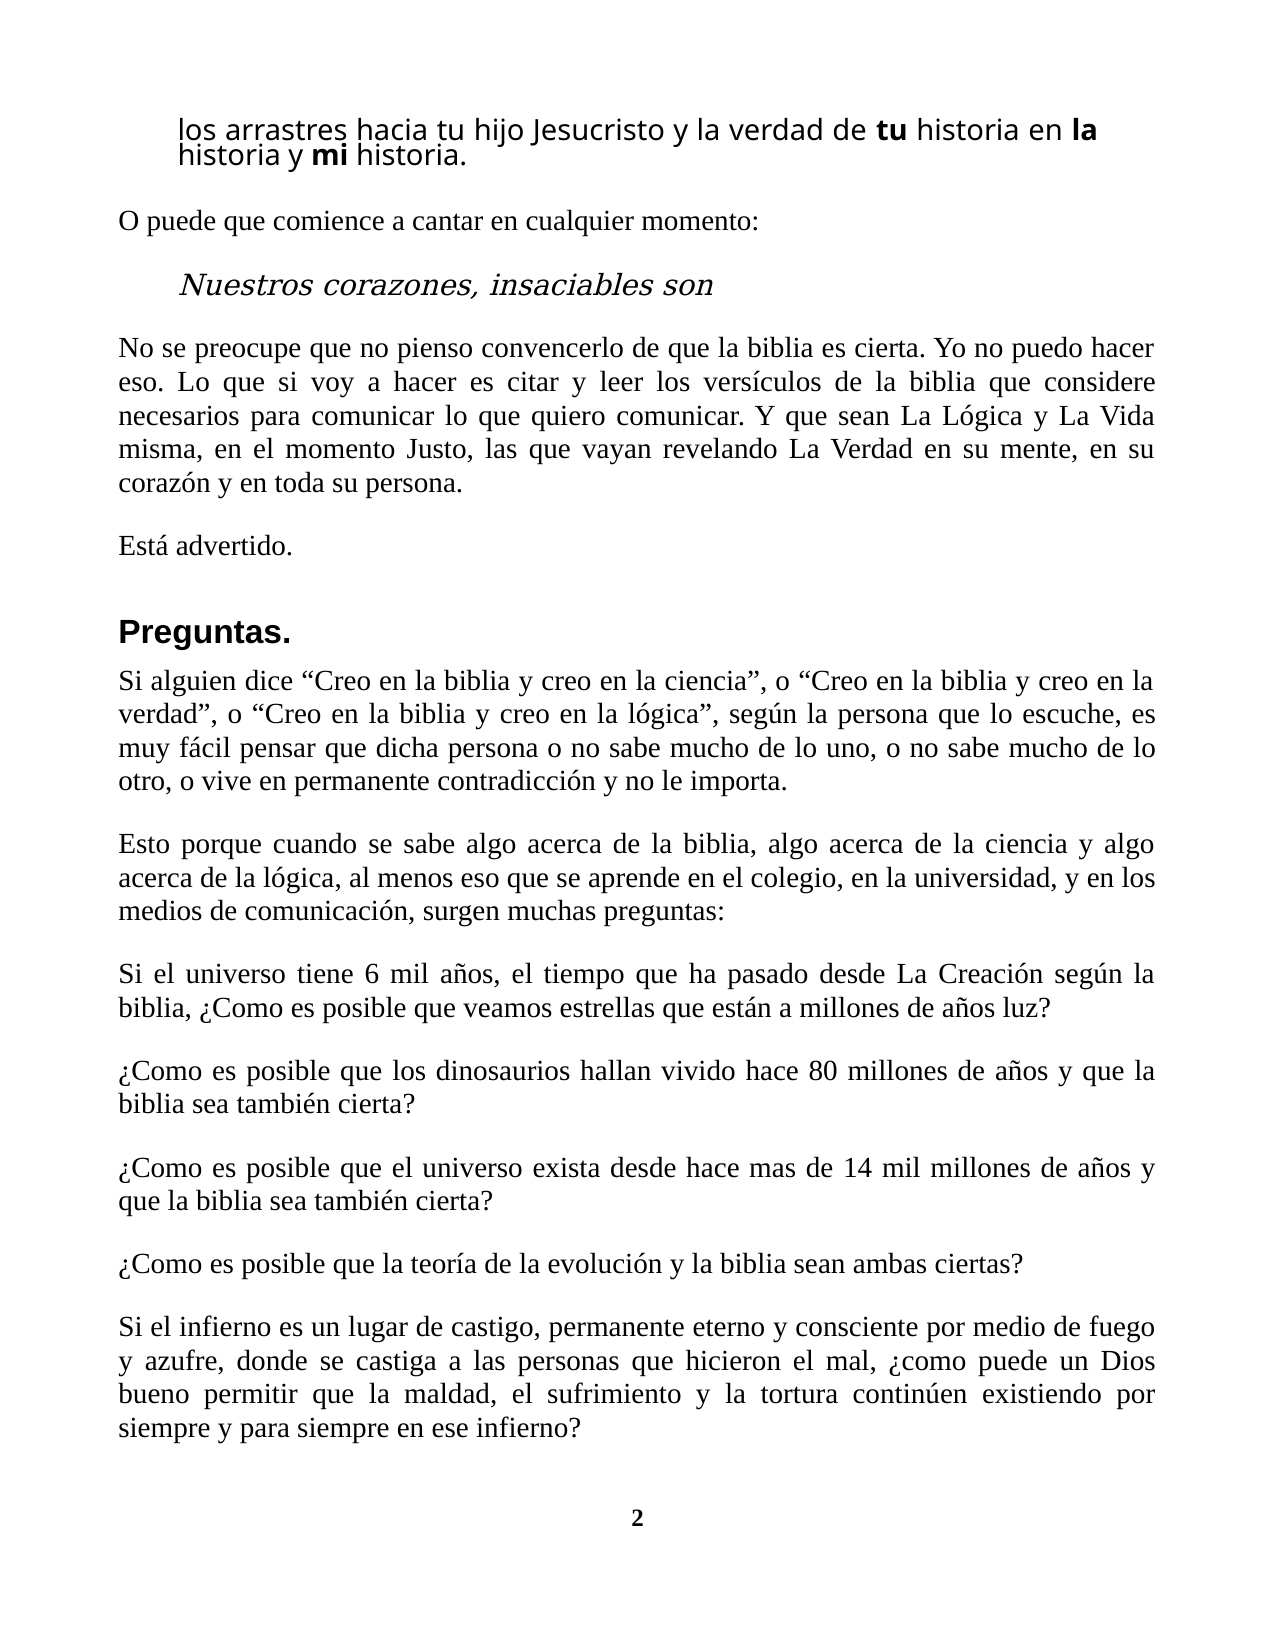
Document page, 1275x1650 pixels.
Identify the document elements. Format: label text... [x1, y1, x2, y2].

text Nuestros corazones, insaciables son [177, 266, 1098, 301]
text Está advertido. [118, 528, 1157, 561]
text Si alguien dice “Creo en la biblia y creo en la ciencia”, o “Creo en la biblia y creo en la verdad”, o “Creo en la biblia y creo en la lógica”, según la persona que lo escuche, es muy fácil pensar que dicha persona o no sabe mucho de lo uno, o no sabe mucho de lo otro, o vive en permanente contradicción y no le importa. [118, 663, 1157, 797]
subtitle Preguntas. [118, 612, 1157, 650]
text ¿Como es posible que los dinosaurios hallan vivido hace 80 millones de años y que la biblia sea también cierta? [118, 1053, 1157, 1120]
text O puede que comience a cantar en cualquier momento: [118, 203, 1157, 237]
text Esto porque cuando se sabe algo acerca de la biblia, algo acerca de la ciencia y algo acerca de la lógica, al menos eso que se aprende en el colegio, en la universidad, y en los medios de comunicación, surgen muchas preguntas: [118, 826, 1157, 927]
text Si el infierno es un lugar de castigo, permanente eterno y consciente por medio de fuego y azufre, donde se castiga a las personas que hicieron el mal, ¿como puede un Dios bueno permitir que la maldad, el sufrimiento y la tortura continúen existiendo por siempre y para siempre en ese infierno? [118, 1309, 1157, 1443]
text Si el universo tiene 6 mil años, el tiempo que ha pasado desde La Creación según la biblia, ¿Como es posible que veamos estrellas que están a millones de años luz? [118, 957, 1157, 1024]
text ¿Como es posible que el universo exista desde hace mas de 14 mil millones de años y que la biblia sea también cierta? [118, 1150, 1157, 1217]
text los arrastres hacia tu hijo Jesucristo y la verdad de tu historia en la historia y mi historia. [177, 118, 1098, 174]
text No se preocupe que no pienso convencerlo de que la biblia es cierta. Yo no puedo hacer eso. Lo que si voy a hacer es citar y leer los versículos de la biblia que considere necesarios para comunicar lo que quiero comunicar. Y que sean La Lógica y La Vida misma, en el momento Justo, las que vayan revelando La Verdad en su mente, en su corazón y en toda su persona. [118, 331, 1157, 498]
text ¿Como es posible que la teoría de la evolución y la biblia sean ambas ciertas? [118, 1246, 1157, 1280]
